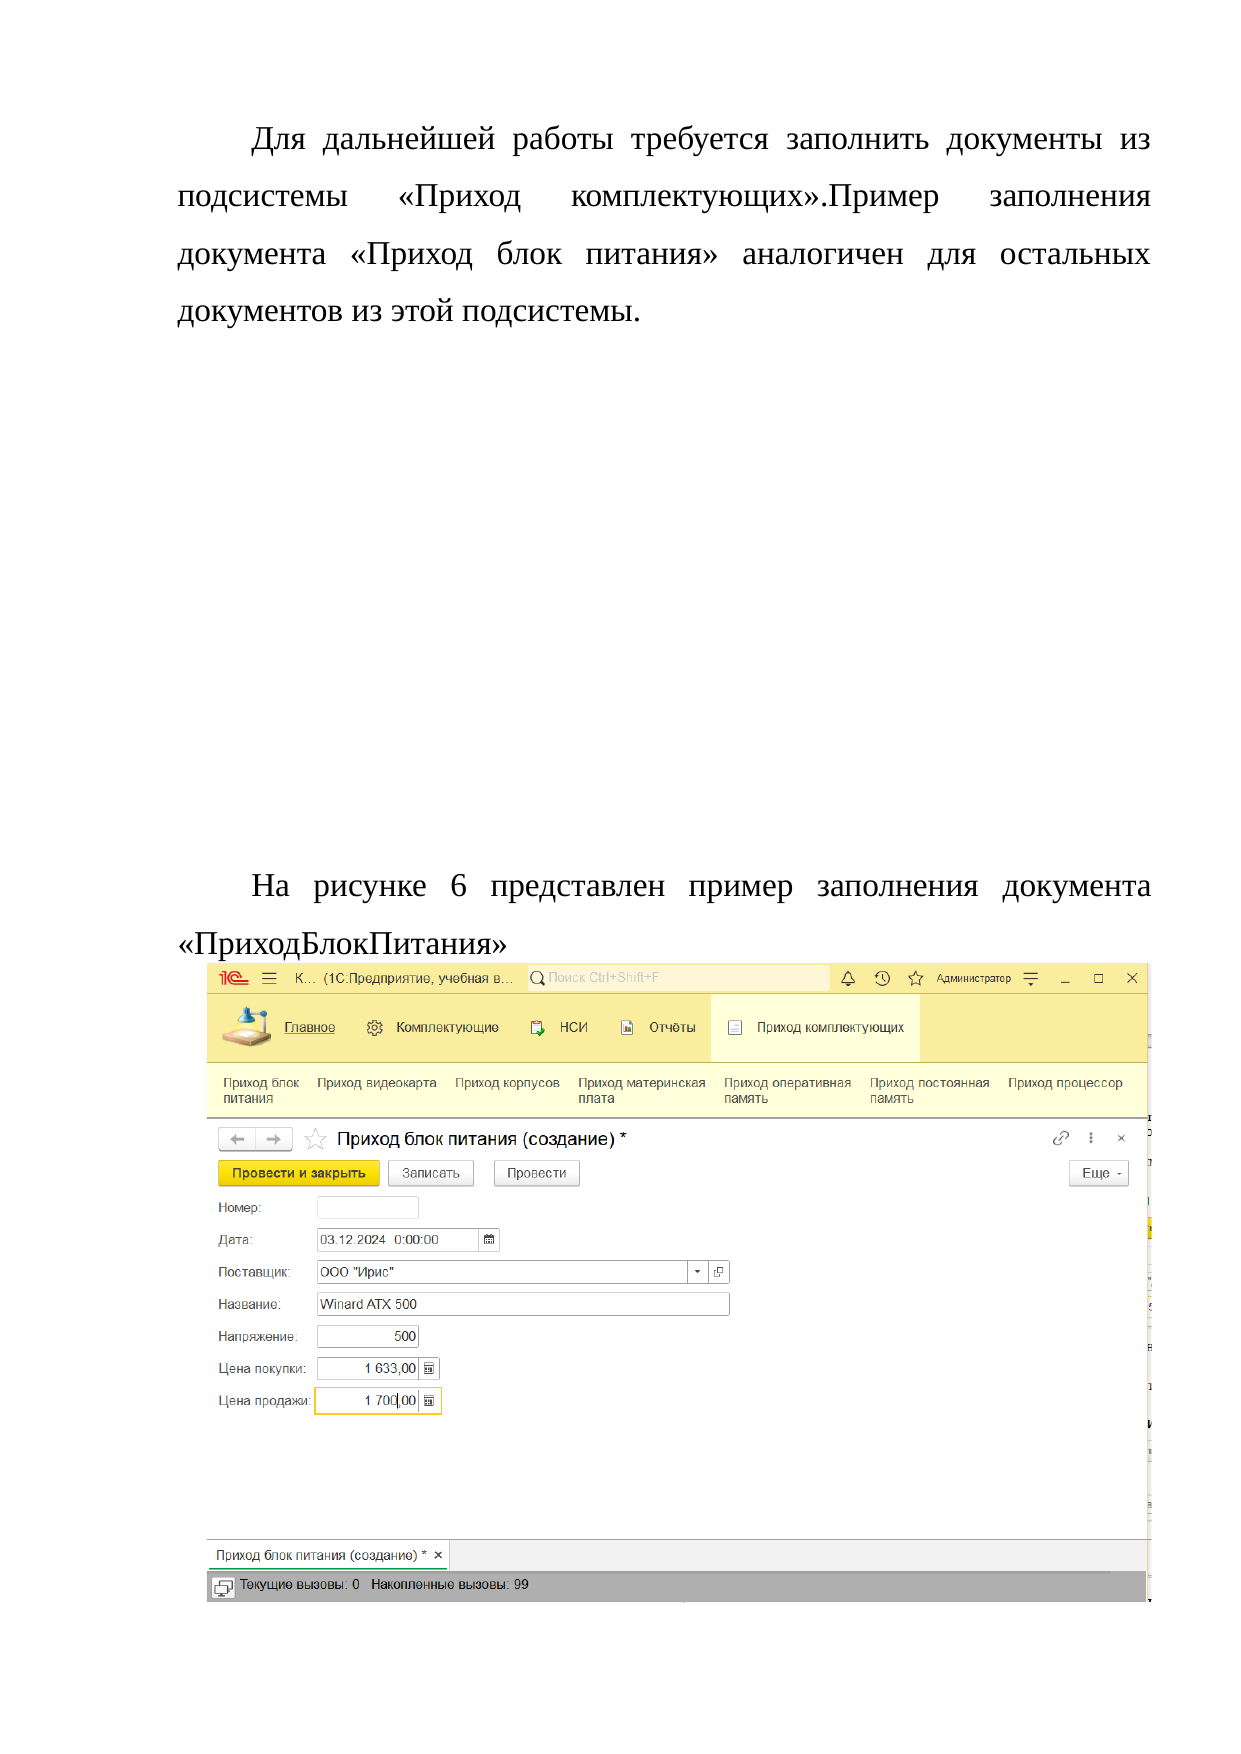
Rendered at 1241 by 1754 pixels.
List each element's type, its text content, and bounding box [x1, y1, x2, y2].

text На рисунке 6 представлен пример заполнения документа «ПриходБлокПитания» [177, 866, 1152, 961]
text Для дальнейшей работы требуется заполнить документы из подсистемы «Приход комплектующих».Пример заполнения документа «Приход блок питания» аналогичен для остальных документов из этой подсистемы. [177, 118, 1152, 329]
picture [206, 963, 1152, 1602]
